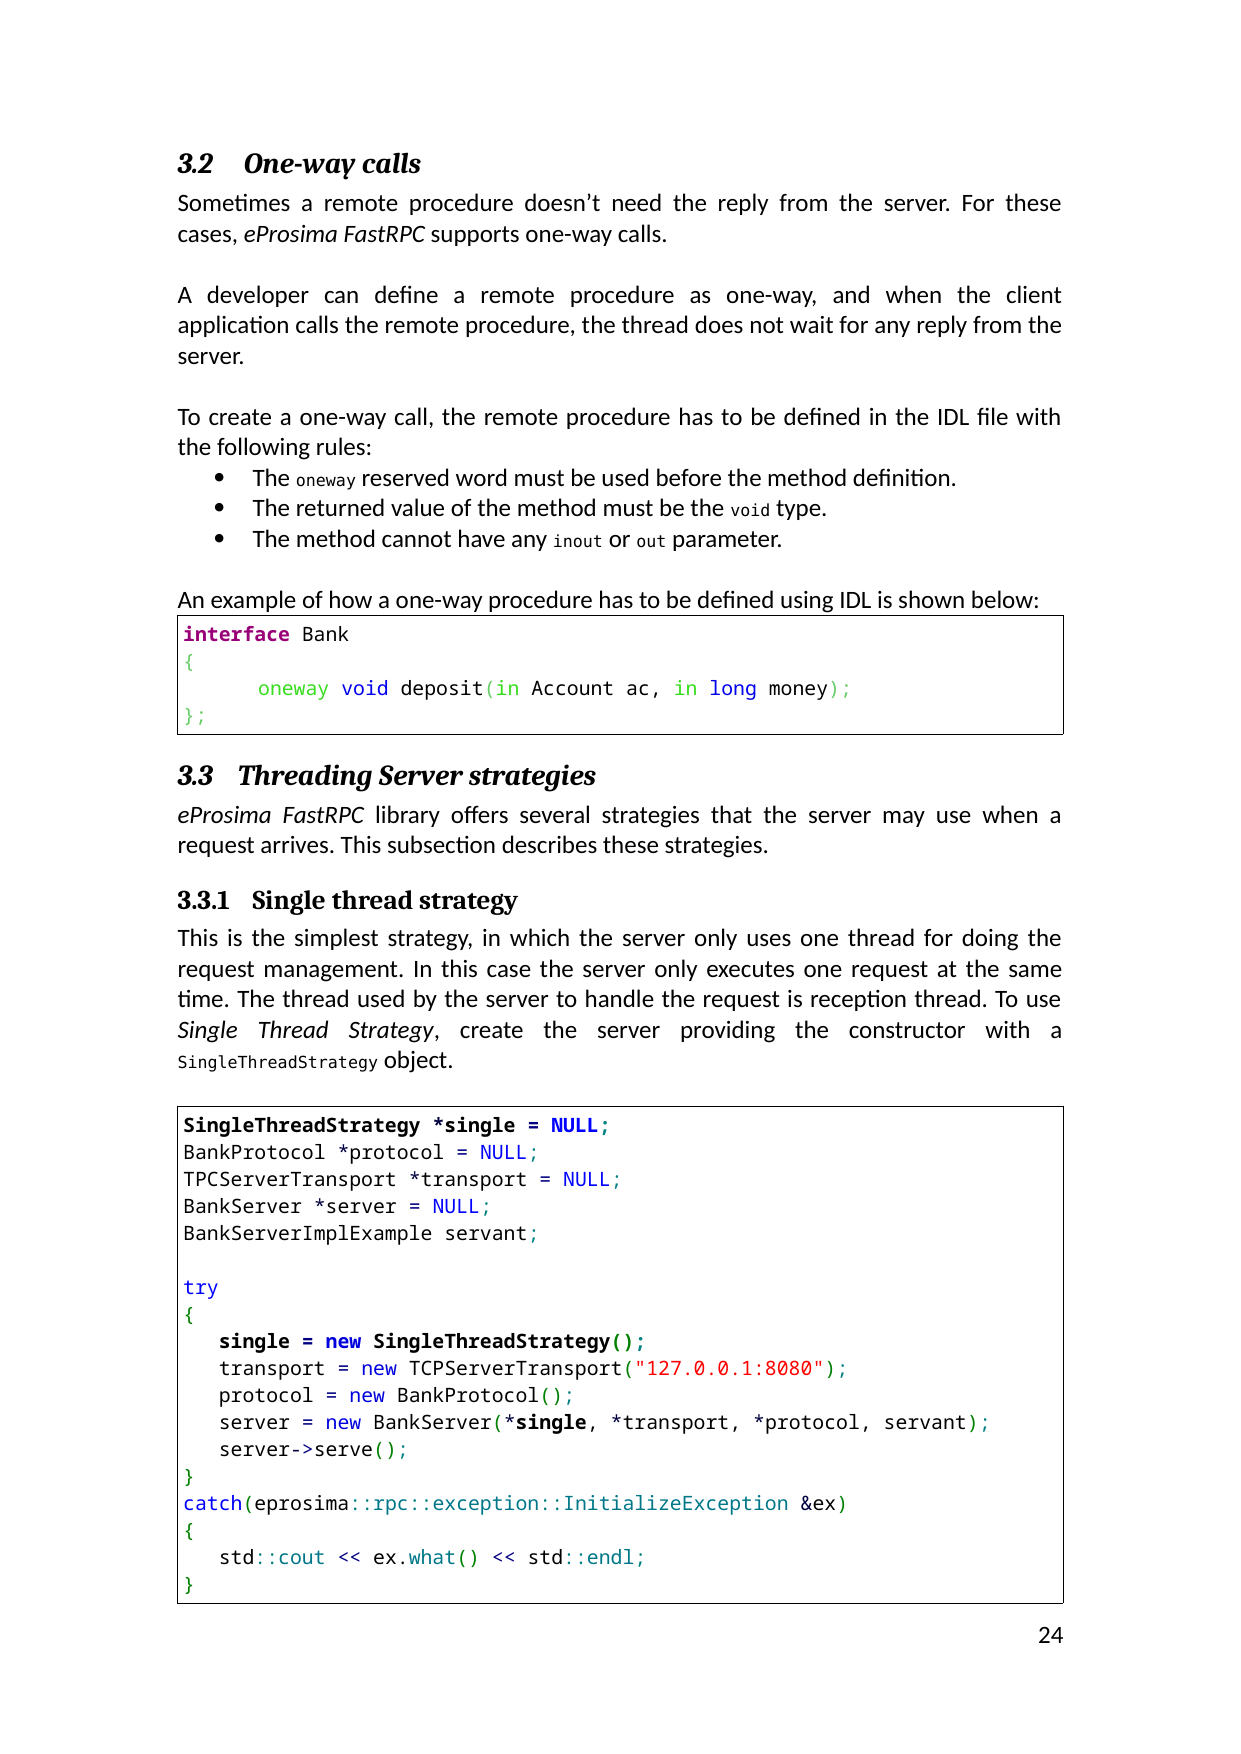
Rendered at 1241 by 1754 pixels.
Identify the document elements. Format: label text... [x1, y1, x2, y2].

list The method cannot have any inout or out parameter. [215, 523, 1063, 554]
text To create a one-way call, the remote procedure has to be defined in the IDL file with the following rules: [177, 401, 1063, 462]
text eProsima FastRPC library offers several strategies that the server may use when a request arrives. This subsection describes these strategies. [177, 799, 1063, 860]
text This is the simplest strategy, in which the server only uses one thread for doing the request management. In this case the server only executes one request at the same time. The thread used by the server to handle the request is reception thread. To use Single Thread Strategy, create the server providing the constructor with a SingleThreadStrategy object. [177, 922, 1063, 1075]
text A developer can define a remote procedure as one-way, and when the client application calls the remote procedure, the thread does not wait for any reply from the server. [177, 279, 1063, 371]
subtitle Single thread strategy [177, 885, 1063, 916]
text An example of how a one-way procedure has to be defined using IDL is shown below: [177, 584, 1063, 615]
list The returned value of the method must be the void type. [215, 493, 1063, 523]
subtitle Threading Server strategies [177, 759, 1063, 793]
list The oneway reserved word must be used before the method definition. [215, 462, 1063, 493]
table_header interface Bank { oneway void deposit(in Account ac, in long money); }; [178, 616, 1063, 734]
subtitle One-way calls [177, 148, 1063, 181]
table_header SingleThreadStrategy *single = NULL; BankProtocol *protocol = NULL; TPCServerTransport *transport = NULL; BankServer *server = NULL; BankServerImplExample servant; try { single = new SingleThreadStrategy(); transport = new TCPServerTransport("127.0.0.1:8080"); protocol = new BankProtocol(); server = new BankServer(*single, *transport, *protocol, servant); server->serve(); } catch(eprosima::rpc::exception::InitializeException &ex) { std::cout << ex.what() << std::endl; } [178, 1107, 1063, 1603]
text Sometimes a remote procedure doesn’t need the reply from the server. For these cases, eProsima FastRPC supports one-way calls. [177, 187, 1063, 248]
